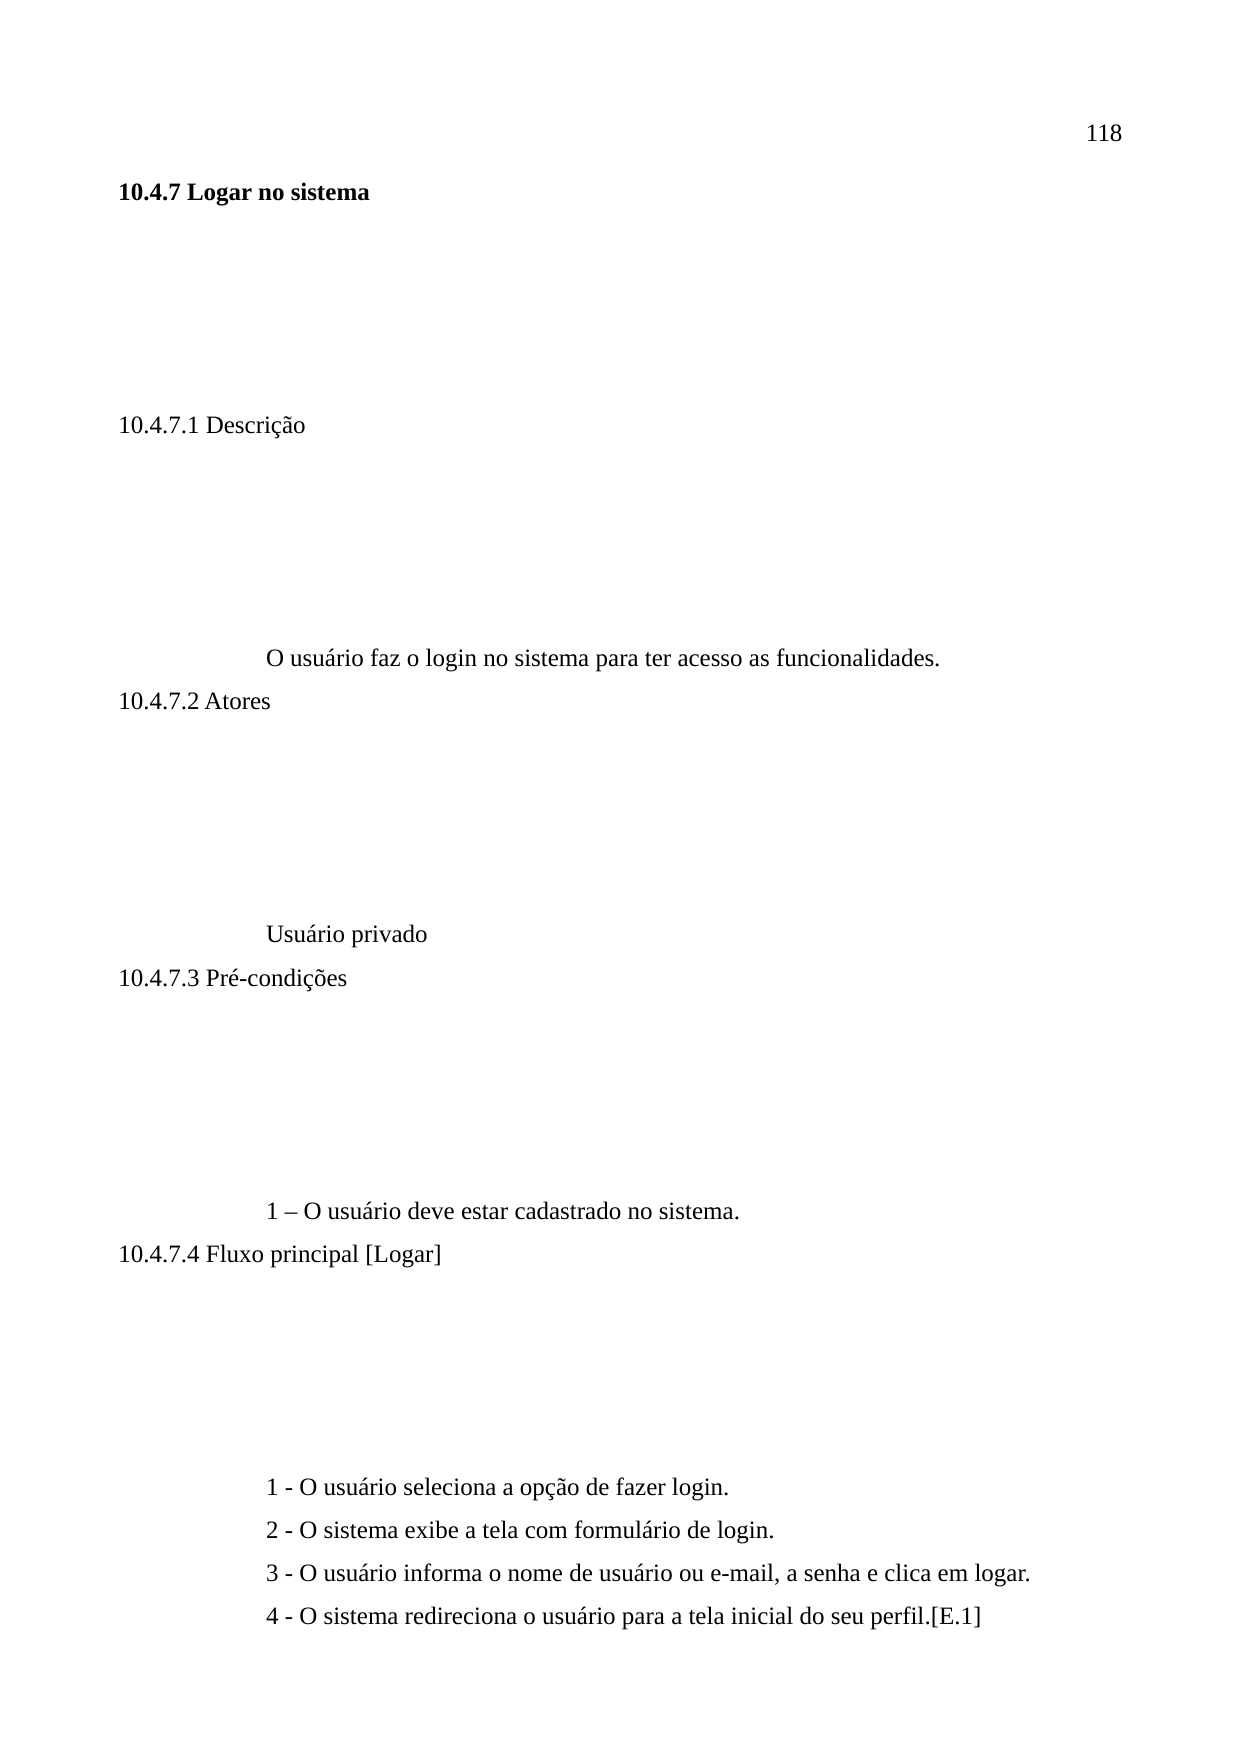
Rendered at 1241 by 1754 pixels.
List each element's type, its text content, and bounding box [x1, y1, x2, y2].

subtitle Fluxo principal [Logar] [118, 1239, 1122, 1268]
subtitle Logar no sistema [118, 177, 1122, 206]
text 1 – O usuário deve estar cadastrado no sistema. [118, 1196, 1122, 1224]
subtitle Descrição [118, 410, 1122, 439]
text 4 - O sistema redireciona o usuário para a tela inicial do seu perfil.[E.1] [118, 1601, 1122, 1630]
text 3 - O usuário informa o nome de usuário ou e-mail, a senha e clica em logar. [118, 1558, 1122, 1587]
text 2 - O sistema exibe a tela com formulário de login. [118, 1515, 1122, 1544]
subtitle Atores [118, 686, 1122, 715]
text 1 - O usuário seleciona a opção de fazer login. [118, 1472, 1122, 1501]
text O usuário faz o login no sistema para ter acesso as funcionalidades. [118, 643, 1122, 672]
text Usuário privado [118, 919, 1122, 948]
subtitle Pré-condições [118, 963, 1122, 991]
